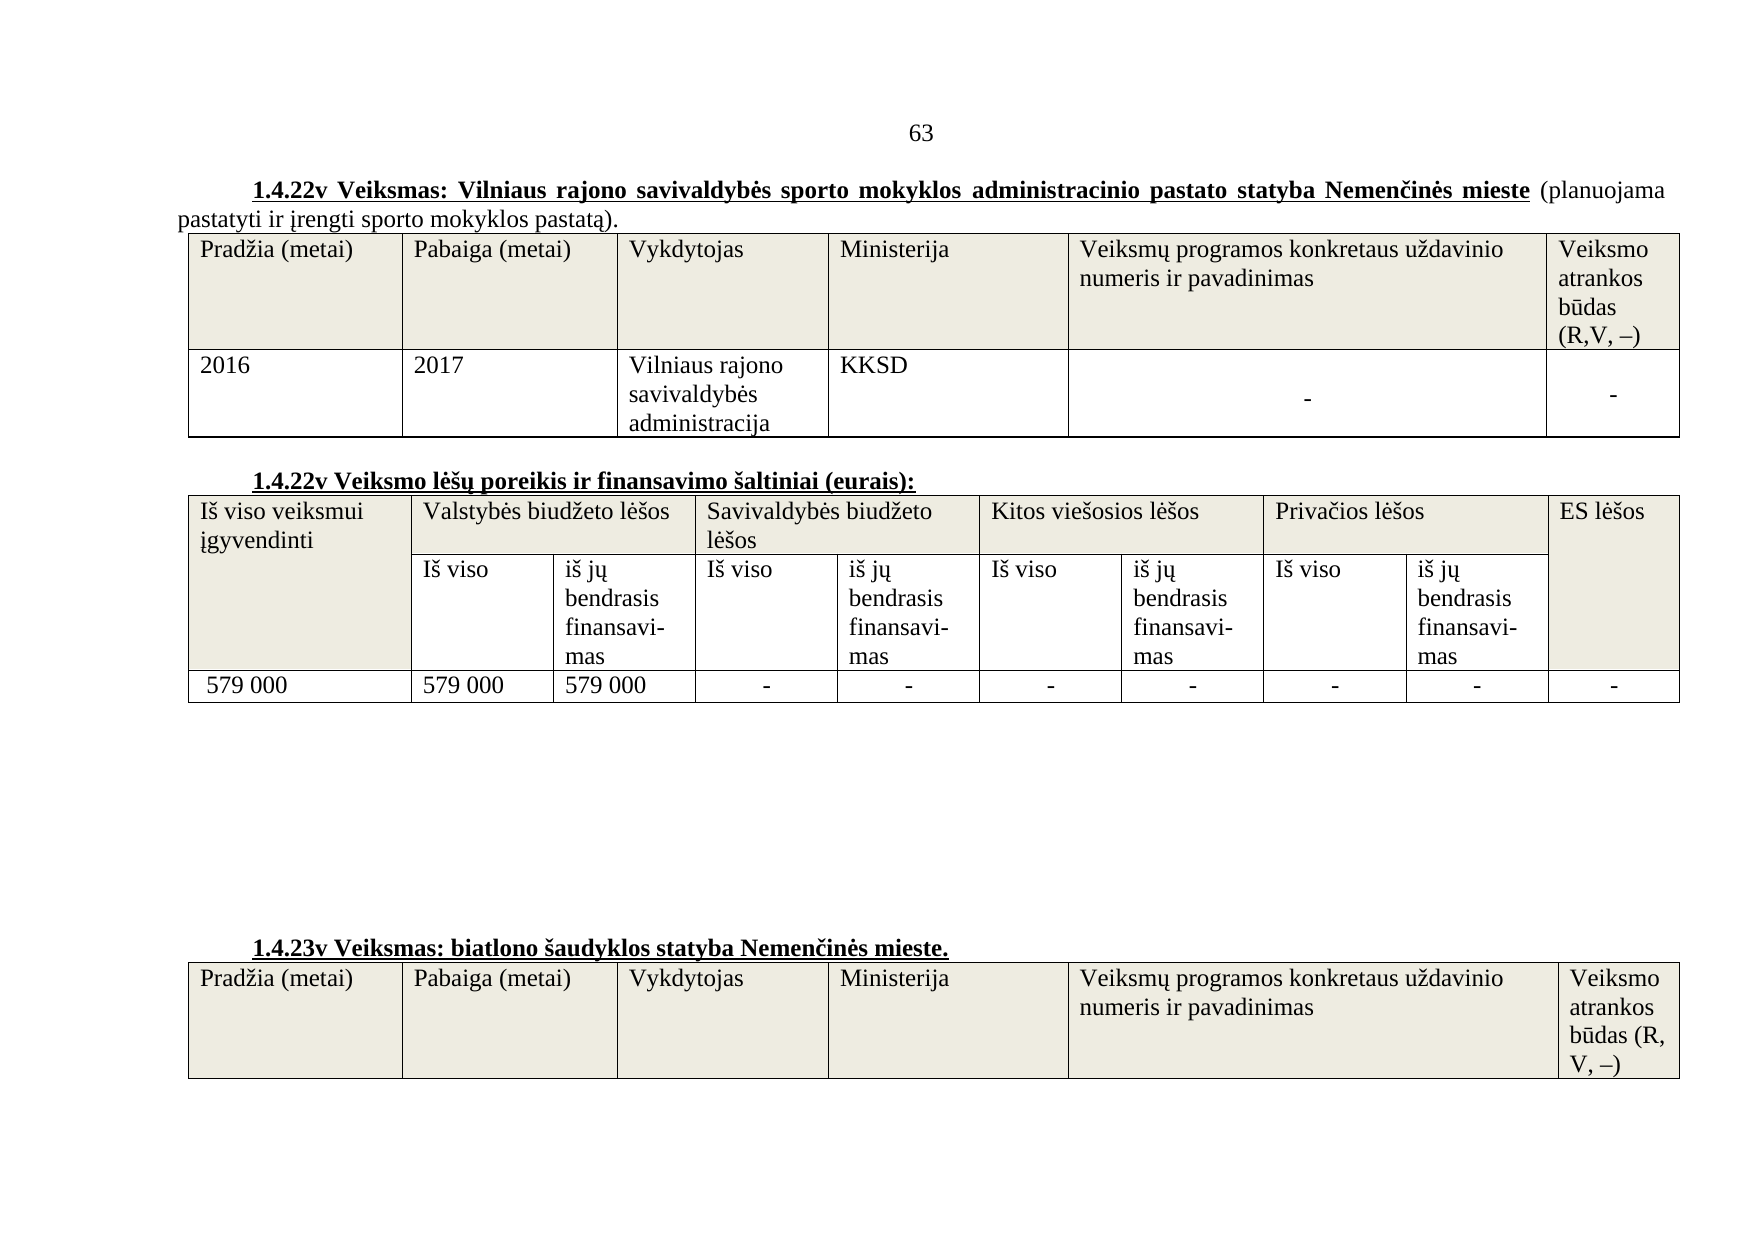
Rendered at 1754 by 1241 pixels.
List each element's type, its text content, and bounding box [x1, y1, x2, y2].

table_cell - [980, 671, 1121, 702]
table_header Pabaiga (metai) [403, 963, 617, 1078]
table_header Privačios lėšos [1264, 496, 1548, 553]
table_cell - [1069, 350, 1546, 436]
table_header Veiksmo atrankos būdas (R,V, –) [1547, 234, 1679, 349]
text 1.4.22v Veiksmo lėšų poreikis ir finansavimo šaltiniai (eurais): [177, 466, 1665, 495]
table_header Kitos viešosios lėšos [980, 496, 1263, 553]
text 1.4.22v Veiksmas: Vilniaus rajono savivaldybės sporto mokyklos administracinio pastato statyba Nemenčinės mieste (planuojama pastatyti ir įrengti sporto mokyklos pastatą). [177, 176, 1665, 233]
table_cell Iš viso [1264, 555, 1406, 669]
table_cell Vilniaus rajono savivaldybės administracija [618, 350, 828, 436]
table_cell - [1549, 671, 1679, 702]
table_cell - [1264, 671, 1406, 702]
table_header Vykdytojas [618, 234, 828, 349]
table_header ES lėšos [1549, 496, 1679, 669]
table_header Valstybės biudžeto lėšos [412, 496, 695, 553]
table_cell 2016 [189, 350, 402, 436]
table_cell iš jų bendrasis finansavi- mas [554, 555, 695, 669]
table_cell 579 000 [554, 671, 695, 702]
table_cell - [1122, 671, 1263, 702]
table_cell iš jų bendrasis finansavi- mas [838, 555, 979, 669]
table_cell - [1547, 350, 1679, 436]
table_header Pabaiga (metai) [403, 234, 617, 349]
table_header Pradžia (metai) [189, 234, 402, 349]
table_header Pradžia (metai) [189, 963, 402, 1078]
table_header Vykdytojas [618, 963, 828, 1078]
table_cell Iš viso [696, 555, 837, 669]
table_cell - [696, 671, 837, 702]
table_cell Iš viso [980, 555, 1121, 669]
table_header Iš viso veiksmui įgyvendinti [189, 496, 411, 669]
table_header Veiksmų programos konkretaus uždavinio numeris ir pavadinimas [1069, 234, 1546, 349]
table_header Veiksmų programos konkretaus uždavinio numeris ir pavadinimas [1069, 963, 1558, 1078]
table_cell KKSD [829, 350, 1068, 436]
table_cell - [838, 671, 979, 702]
table_header Ministerija [829, 963, 1068, 1078]
table_header Savivaldybės biudžeto lėšos [696, 496, 979, 553]
table_cell 2017 [403, 350, 617, 436]
table_header Ministerija [829, 234, 1068, 349]
table_cell iš jų bendrasis finansavi- mas [1407, 555, 1548, 669]
table_cell iš jų bendrasis finansavi- mas [1122, 555, 1263, 669]
table_cell - [1407, 671, 1548, 702]
text 1.4.23v Veiksmas: biatlono šaudyklos statyba Nemenčinės mieste. [177, 933, 1665, 962]
table_cell 579 000 [412, 671, 553, 702]
table_header Veiksmo atrankos būdas (R, V, –) [1559, 963, 1679, 1078]
table_cell 579 000 [189, 671, 411, 702]
table_cell Iš viso [412, 555, 553, 669]
